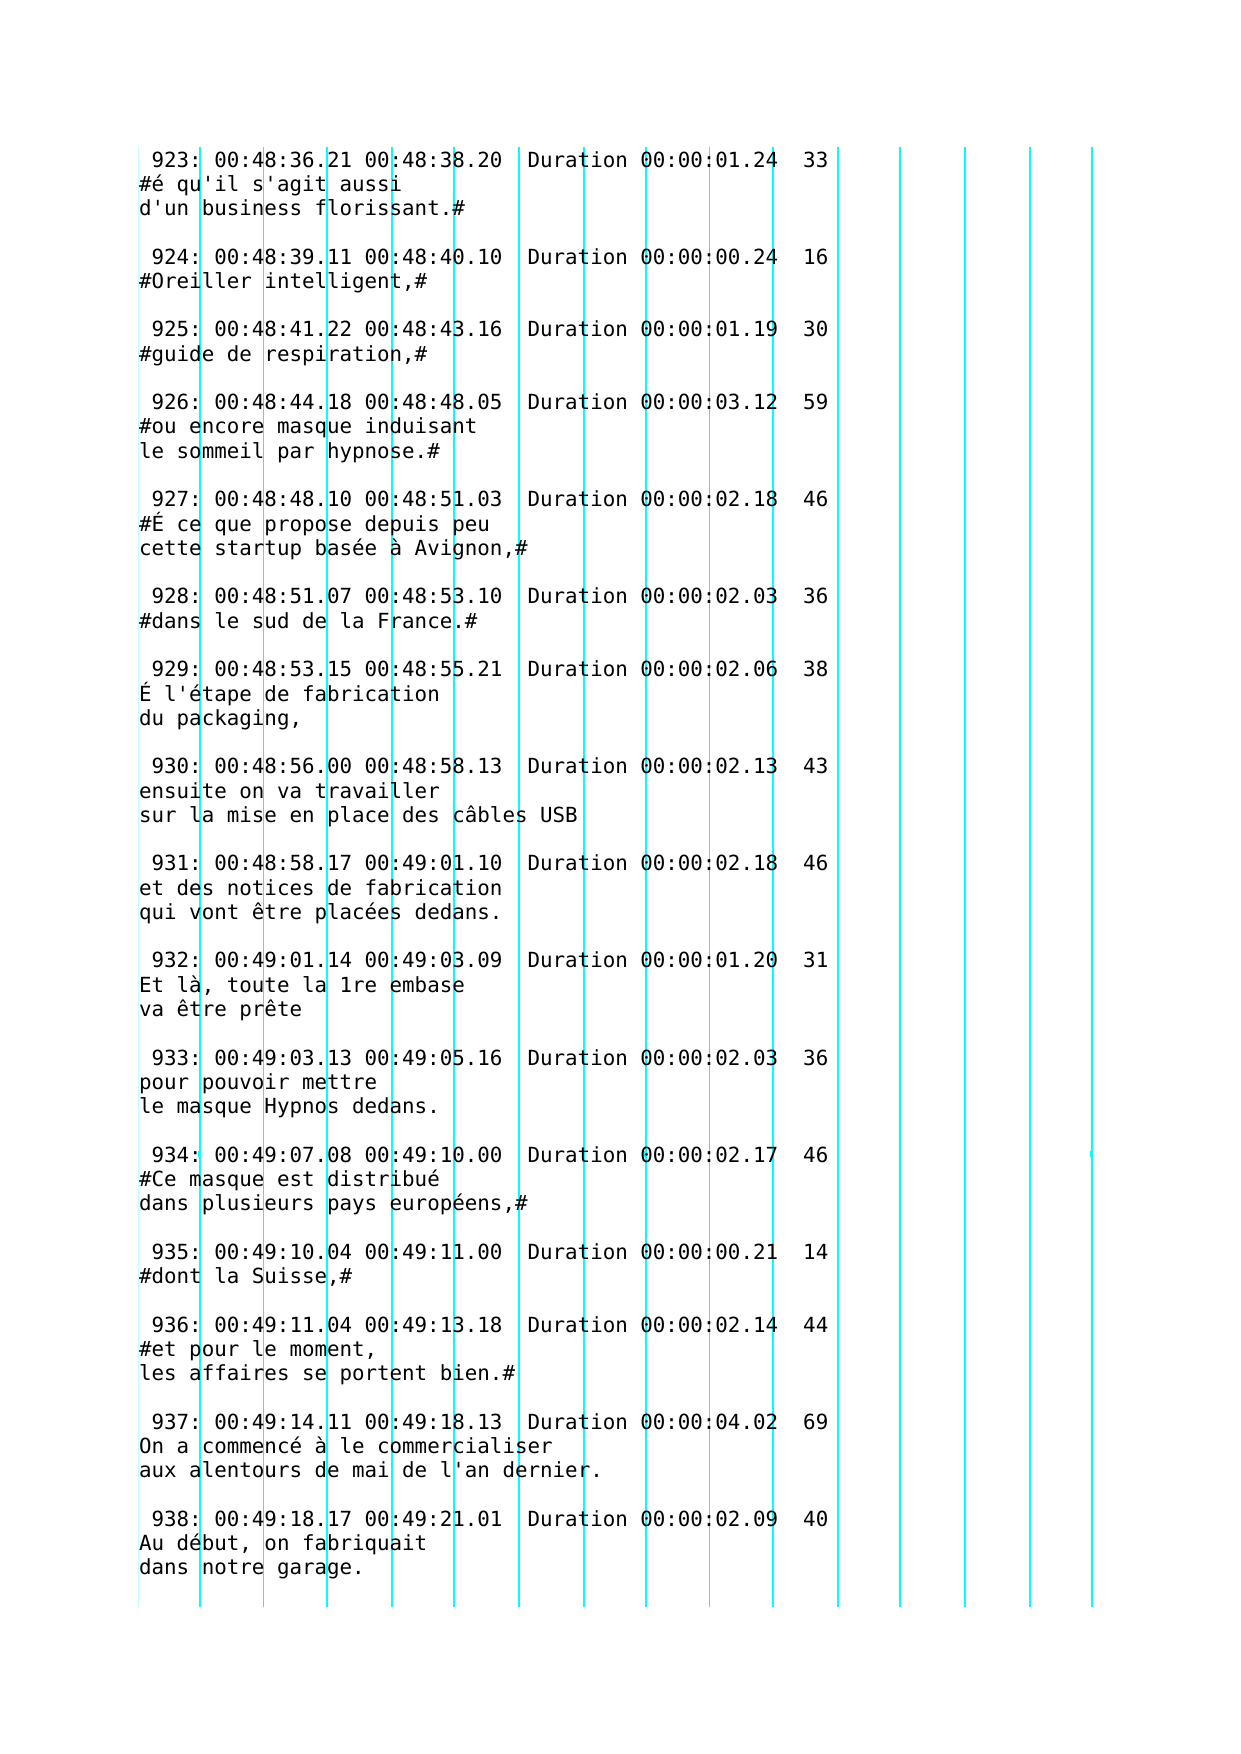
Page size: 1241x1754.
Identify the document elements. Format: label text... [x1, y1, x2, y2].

text 930: 00:48:56.00 00:48:58.13 Duration 00:00:02.13 43 [139, 754, 1101, 779]
text 923: 00:48:36.21 00:48:38.20 Duration 00:00:01.24 33 [139, 148, 1101, 172]
text 927: 00:48:48.10 00:48:51.03 Duration 00:00:02.18 46 [139, 487, 1101, 512]
text 936: 00:49:11.04 00:49:13.18 Duration 00:00:02.14 44 [139, 1313, 1101, 1337]
text 924: 00:48:39.11 00:48:40.10 Duration 00:00:00.24 16 [139, 245, 1101, 269]
text 937: 00:49:14.11 00:49:18.13 Duration 00:00:04.02 69 [139, 1410, 1101, 1434]
text 938: 00:49:18.17 00:49:21.01 Duration 00:00:02.09 40 [139, 1507, 1101, 1531]
text 926: 00:48:44.18 00:48:48.05 Duration 00:00:03.12 59 [139, 390, 1101, 414]
text aux alentours de mai de l'an dernier. [139, 1458, 1101, 1482]
text #guide de respiration,# [139, 342, 1101, 366]
text pour pouvoir mettre [139, 1070, 1101, 1094]
text va être prête [139, 997, 1101, 1021]
text #ou encore masque induisant [139, 414, 1101, 439]
text dans notre garage. [139, 1555, 1101, 1579]
text Au début, on fabriquait [139, 1531, 1101, 1555]
text les affaires se portent bien.# [139, 1361, 1101, 1385]
text #é qu'il s'agit aussi [139, 172, 1101, 196]
text On a commencé à le commercialiser [139, 1434, 1101, 1458]
text dans plusieurs pays européens,# [139, 1191, 1101, 1216]
text #Oreiller intelligent,# [139, 269, 1101, 293]
text #et pour le moment, [139, 1337, 1101, 1361]
text #dont la Suisse,# [139, 1264, 1101, 1288]
text 928: 00:48:51.07 00:48:53.10 Duration 00:00:02.03 36 [139, 584, 1101, 609]
text 935: 00:49:10.04 00:49:11.00 Duration 00:00:00.21 14 [139, 1240, 1101, 1264]
text d'un business florissant.# [139, 196, 1101, 220]
text le masque Hypnos dedans. [139, 1094, 1101, 1118]
text #Ce masque est distribué [139, 1167, 1101, 1191]
text 932: 00:49:01.14 00:49:03.09 Duration 00:00:01.20 31 [139, 948, 1101, 973]
text 931: 00:48:58.17 00:49:01.10 Duration 00:00:02.18 46 [139, 851, 1101, 876]
text cette startup basée à Avignon,# [139, 536, 1101, 560]
picture [138, 147, 1102, 1607]
text le sommeil par hypnose.# [139, 439, 1101, 463]
text du packaging, [139, 706, 1101, 730]
text #dans le sud de la France.# [139, 609, 1101, 633]
text sur la mise en place des câbles USB [139, 803, 1101, 827]
text 929: 00:48:53.15 00:48:55.21 Duration 00:00:02.06 38 [139, 657, 1101, 682]
text ensuite on va travailler [139, 779, 1101, 803]
text É l'étape de fabrication [139, 682, 1101, 706]
text Et là, toute la 1re embase [139, 973, 1101, 997]
text 933: 00:49:03.13 00:49:05.16 Duration 00:00:02.03 36 [139, 1046, 1101, 1070]
text et des notices de fabrication [139, 876, 1101, 900]
text #É ce que propose depuis peu [139, 512, 1101, 536]
text 934: 00:49:07.08 00:49:10.00 Duration 00:00:02.17 46 [139, 1143, 1101, 1167]
text 925: 00:48:41.22 00:48:43.16 Duration 00:00:01.19 30 [139, 317, 1101, 342]
text qui vont être placées dedans. [139, 900, 1101, 924]
